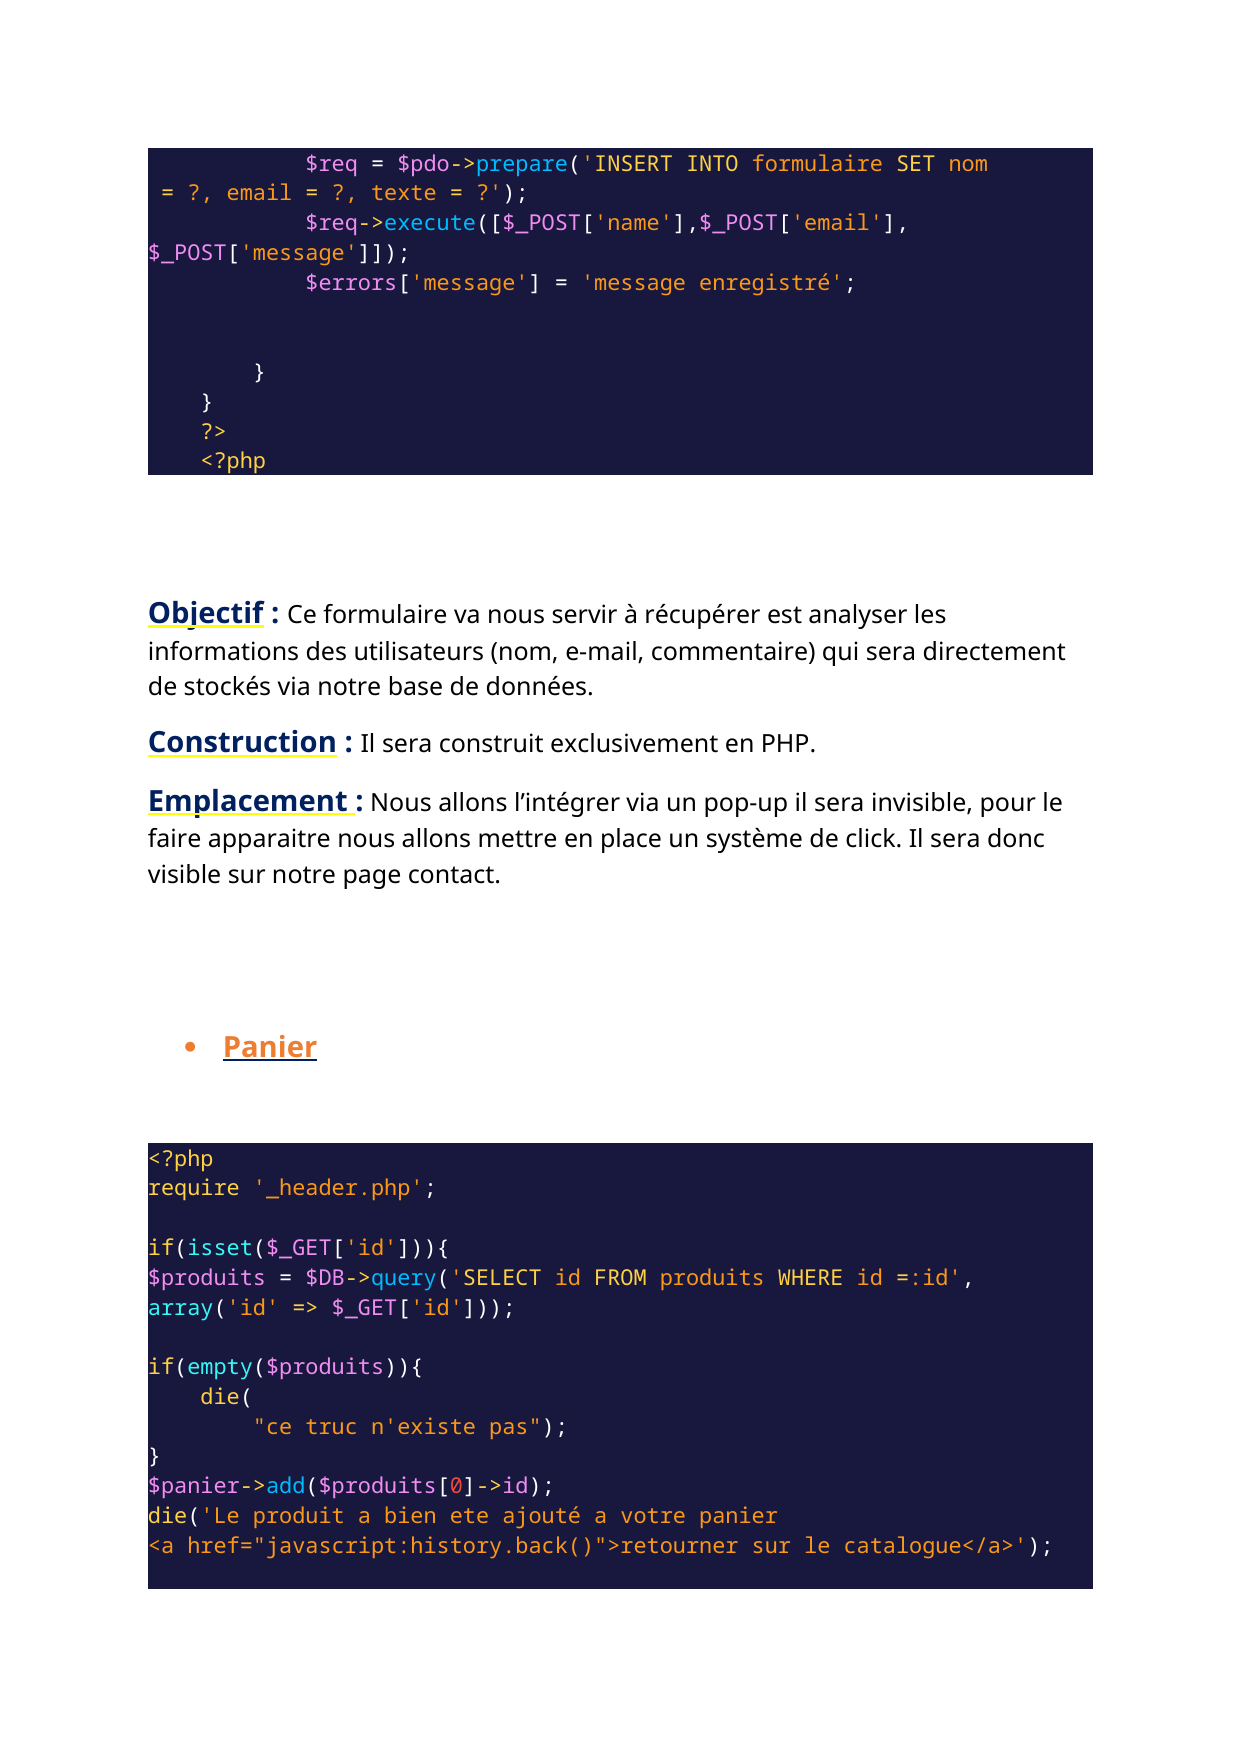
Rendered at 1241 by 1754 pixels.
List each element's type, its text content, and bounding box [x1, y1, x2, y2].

text } [148, 356, 1093, 386]
text Objectif : Ce formulaire va nous servir à récupérer est analyser les informations des utilisateurs (nom, e-mail, commentaire) qui sera directement de stockés via notre base de données. [148, 592, 1093, 703]
text $req = $pdo->prepare('INSERT INTO formulaire SET nom [148, 148, 1093, 177]
text } [148, 386, 1093, 416]
text if(isset($_GET['id'])){ [148, 1232, 1093, 1262]
text die( [148, 1381, 1093, 1411]
text if(empty($produits)){ [148, 1351, 1093, 1381]
text die('Le produit a bien ete ajouté a votre panier [148, 1500, 1093, 1530]
text } [148, 1441, 1093, 1470]
text $produits = $DB->query('SELECT id FROM produits WHERE id =:id', array('id' => $_GET['id'])); [148, 1262, 1093, 1321]
text <?php [148, 446, 1093, 475]
text Construction : Il sera construit exclusivement en PHP. [148, 721, 1093, 761]
text <?php [148, 1143, 1093, 1172]
text $panier->add($produits[0]->id); [148, 1470, 1093, 1500]
text require '_header.php'; [148, 1172, 1093, 1202]
text "ce truc n'existe pas"); [148, 1411, 1093, 1441]
list Panier [185, 1026, 1093, 1066]
text $req->execute([$_POST['name'],$_POST['email'], $_POST['message']]); [148, 207, 1093, 267]
text = ?, email = ?, texte = ?'); [148, 177, 1093, 207]
text Emplacement : Nous allons l’intégrer via un pop-up il sera invisible, pour le faire apparaitre nous allons mettre en place un système de click. Il sera donc visible sur notre page contact. [148, 780, 1093, 891]
text <a href="javascript:history.back()">retourner sur le catalogue</a>'); [148, 1530, 1093, 1560]
text $errors['message'] = 'message enregistré'; [148, 267, 1093, 297]
text ?> [148, 416, 1093, 446]
